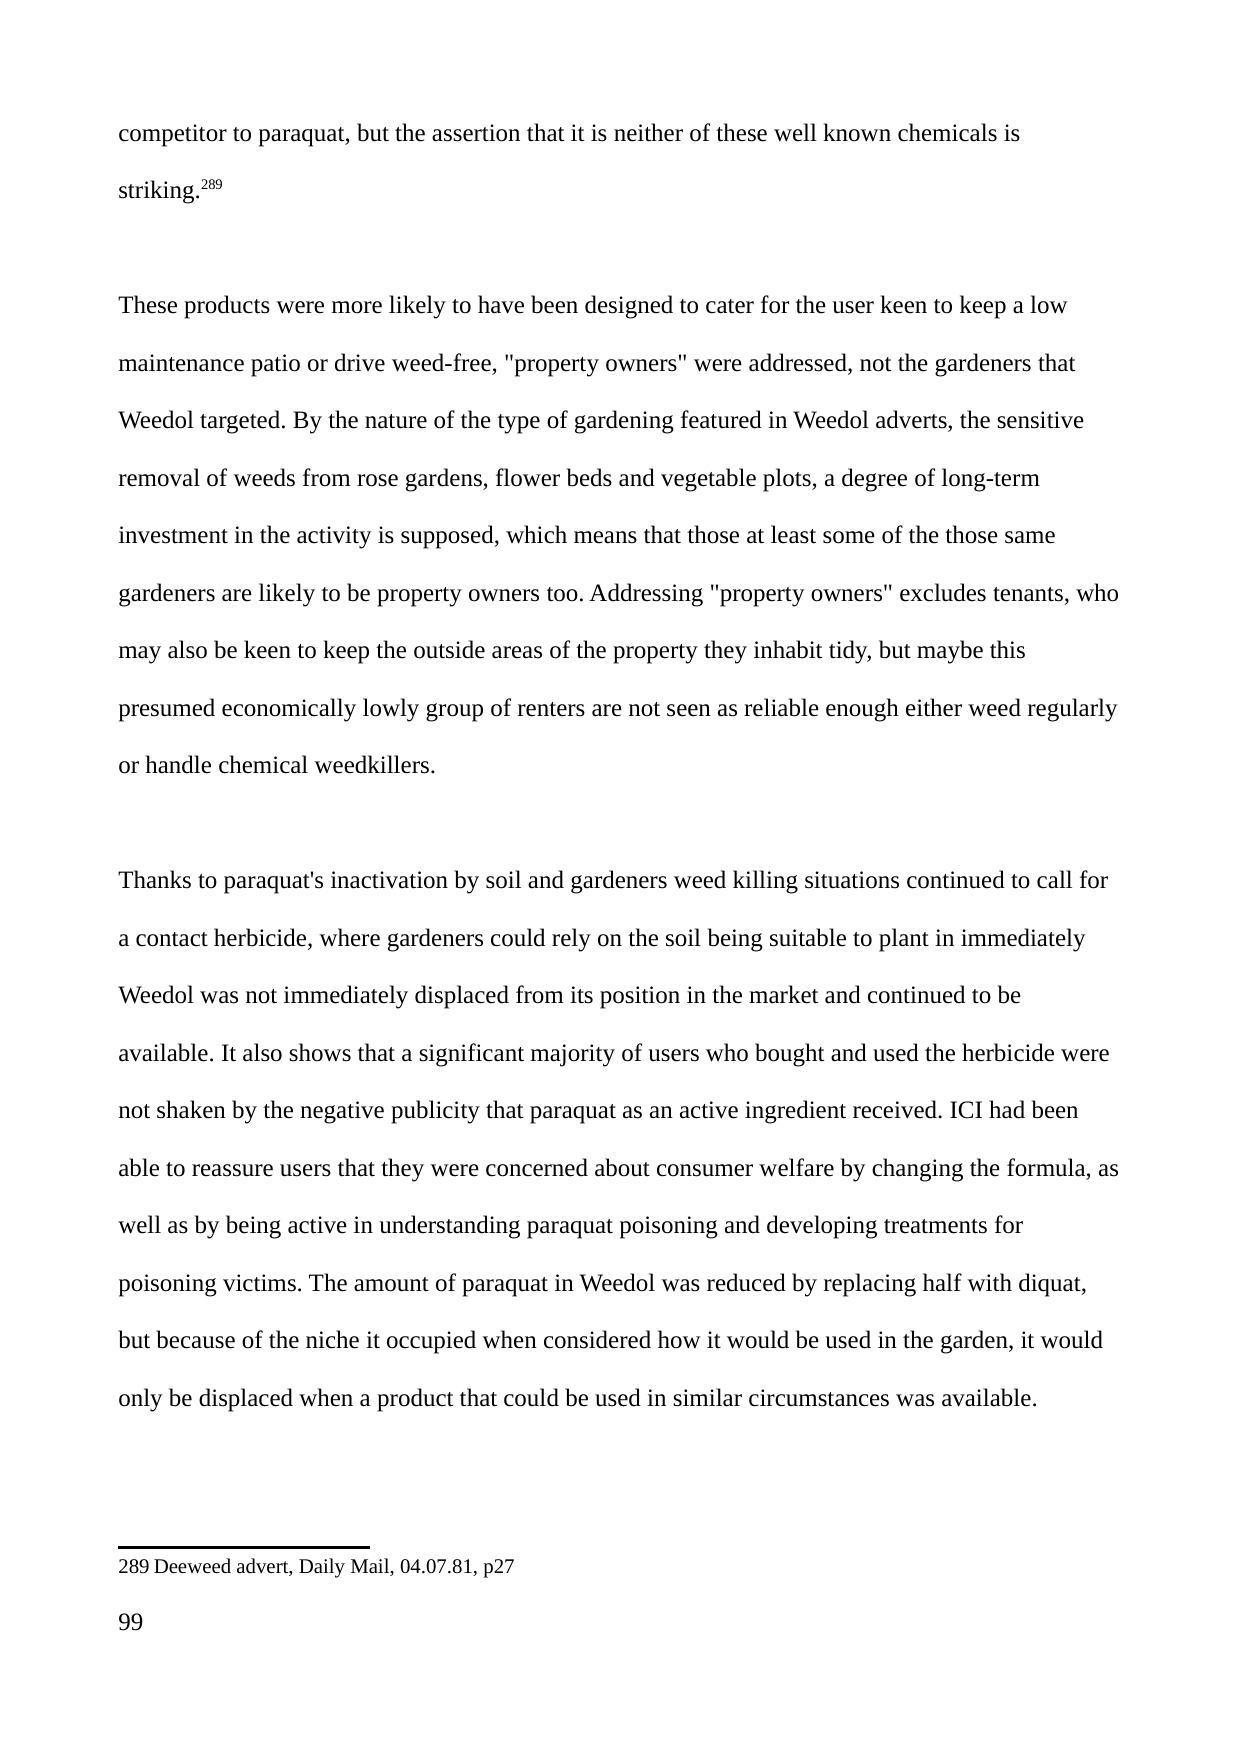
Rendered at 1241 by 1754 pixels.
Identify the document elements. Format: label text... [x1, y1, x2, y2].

text Deeweed advert, Daily Mail, 04.07.81, p27 [118, 1553, 1122, 1578]
text competitor to paraquat, but the assertion that it is neither of these well known chemicals is striking. [118, 118, 1122, 204]
text Thanks to paraquat's inactivation by soil and gardeners weed killing situations continued to call for a contact herbicide, where gardeners could rely on the soil being suitable to plant in immediately Weedol was not immediately displaced from its position in the market and continued to be available. It also shows that a significant majority of users who bought and used the herbicide were not shaken by the negative publicity that paraquat as an active ingredient received. ICI had been able to reassure users that they were concerned about consumer welfare by changing the formula, as well as by being active in understanding paraquat poisoning and developing treatments for poisoning victims. The amount of paraquat in Weedol was reduced by replacing half with diquat, but because of the niche it occupied when considered how it would be used in the garden, it would only be displaced when a product that could be used in similar circumstances was available. [118, 866, 1122, 1412]
text These products were more likely to have been designed to cater for the user keen to keep a low maintenance patio or drive weed-free, "property owners" were addressed, not the gardeners that Weedol targeted. By the nature of the type of gardening featured in Weedol adverts, the sensitive removal of weeds from rose gardens, flower beds and vegetable plots, a degree of long-term investment in the activity is supposed, which means that those at least some of the those same gardeners are likely to be property owners too. Addressing "property owners" excludes tenants, who may also be keen to keep the outside areas of the property they inhabit tidy, but maybe this presumed economically lowly group of renters are not seen as reliable enough either weed regularly or handle chemical weedkillers. [118, 291, 1122, 779]
